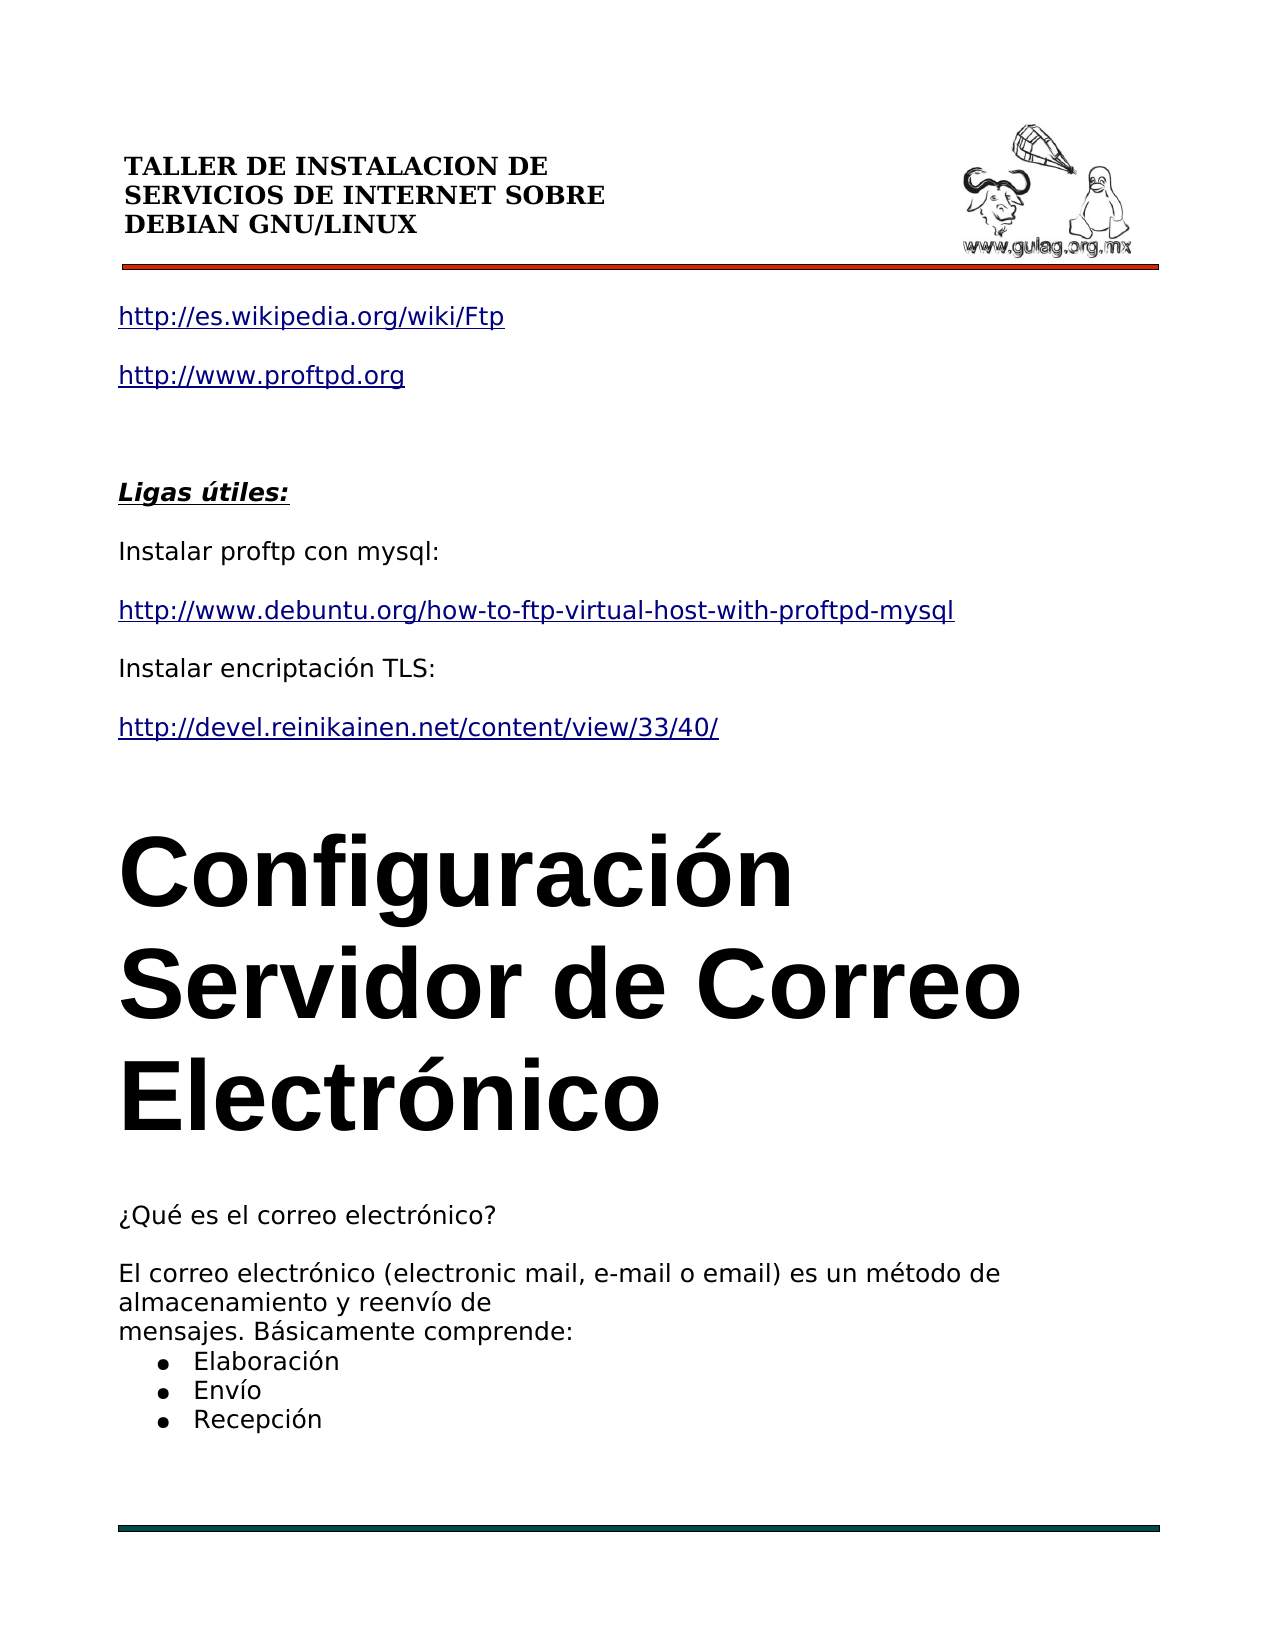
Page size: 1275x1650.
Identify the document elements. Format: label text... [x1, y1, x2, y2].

text http://www.debuntu.org/how-to-ftp-virtual-host-with-proftpd-mysql [118, 596, 1157, 625]
subtitle Configuración Servidor de Correo Electrónico [118, 816, 1157, 1151]
text http://devel.reinikainen.net/content/view/33/40/ [118, 713, 1157, 742]
text Instalar proftp con mysql: [118, 537, 1157, 566]
text http://es.wikipedia.org/wiki/Ftp [118, 303, 1157, 332]
list Envío [156, 1376, 1157, 1405]
text Instalar encriptación TLS: [118, 654, 1157, 684]
text ¿Qué es el correo electrónico? [118, 1201, 1157, 1230]
text El correo electrónico (electronic mail, e-mail o email) es un método de almacenamiento y reenvío de [118, 1259, 1157, 1318]
picture [961, 122, 1132, 260]
text mensajes. Básicamente comprende: [118, 1318, 1157, 1347]
list Elaboración [156, 1347, 1157, 1376]
text http://www.proftpd.org [118, 361, 1157, 390]
text Ligas útiles: [118, 478, 1157, 508]
list Recepción [156, 1405, 1157, 1434]
